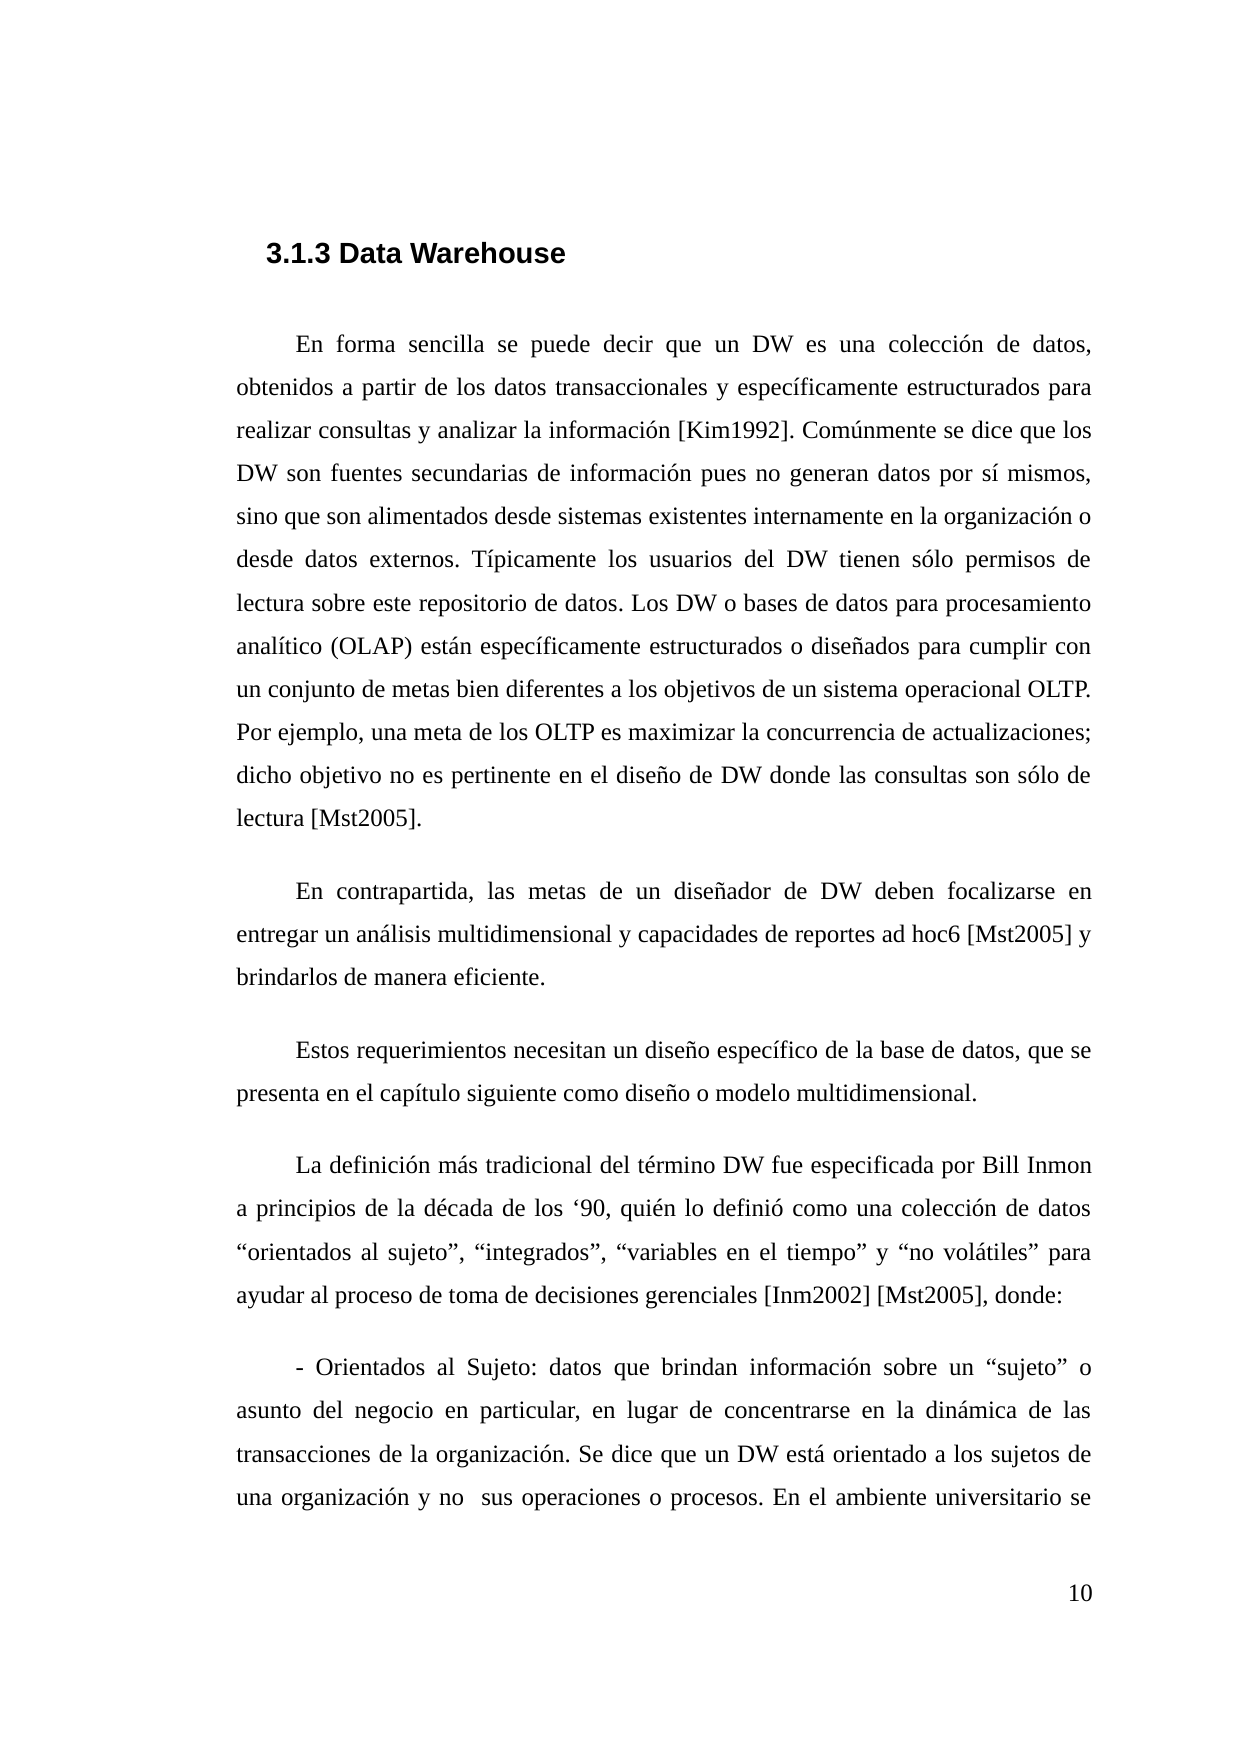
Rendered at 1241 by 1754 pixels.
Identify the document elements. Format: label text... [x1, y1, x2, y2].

text La definición más tradicional del término DW fue especificada por Bill Inmon a principios de la década de los ‘90, quién lo definió como una colección de datos “orientados al sujeto”, “integrados”, “variables en el tiempo” y “no volátiles” para ayudar al proceso de toma de decisiones gerenciales [Inm2002] [Mst2005], donde: [236, 1150, 1093, 1308]
text - Orientados al Sujeto: datos que brindan información sobre un “sujeto” o asunto del negocio en particular, en lugar de concentrarse en la dinámica de las transacciones de la organización. Se dice que un DW está orientado a los sujetos de una organización y no sus operaciones o procesos. En el ambiente universitario se [236, 1352, 1093, 1511]
text En forma sencilla se puede decir que un DW es una colección de datos, obtenidos a partir de los datos transaccionales y específicamente estructurados para realizar consultas y analizar la información [Kim1992]. Comúnmente se dice que los DW son fuentes secundarias de información pues no generan datos por sí mismos, sino que son alimentados desde sistemas existentes internamente en la organización o desde datos externos. Típicamente los usuarios del DW tienen sólo permisos de lectura sobre este repositorio de datos. Los DW o bases de datos para procesamiento analítico (OLAP) están específicamente estructurados o diseñados para cumplir con un conjunto de metas bien diferentes a los objetivos de un sistema operacional OLTP. Por ejemplo, una meta de los OLTP es maximizar la concurrencia de actualizaciones; dicho objetivo no es pertinente en el diseño de DW donde las consultas son sólo de lectura [Mst2005]. [236, 329, 1093, 832]
subtitle 3.1.3 Data Warehouse [236, 236, 1093, 270]
text Estos requerimientos necesitan un diseño específico de la base de datos, que se presenta en el capítulo siguiente como diseño o modelo multidimensional. [236, 1035, 1093, 1107]
text En contrapartida, las metas de un diseñador de DW deben focalizarse en entregar un análisis multidimensional y capacidades de reportes ad hoc6 [Mst2005] y brindarlos de manera eficiente. [236, 876, 1093, 991]
